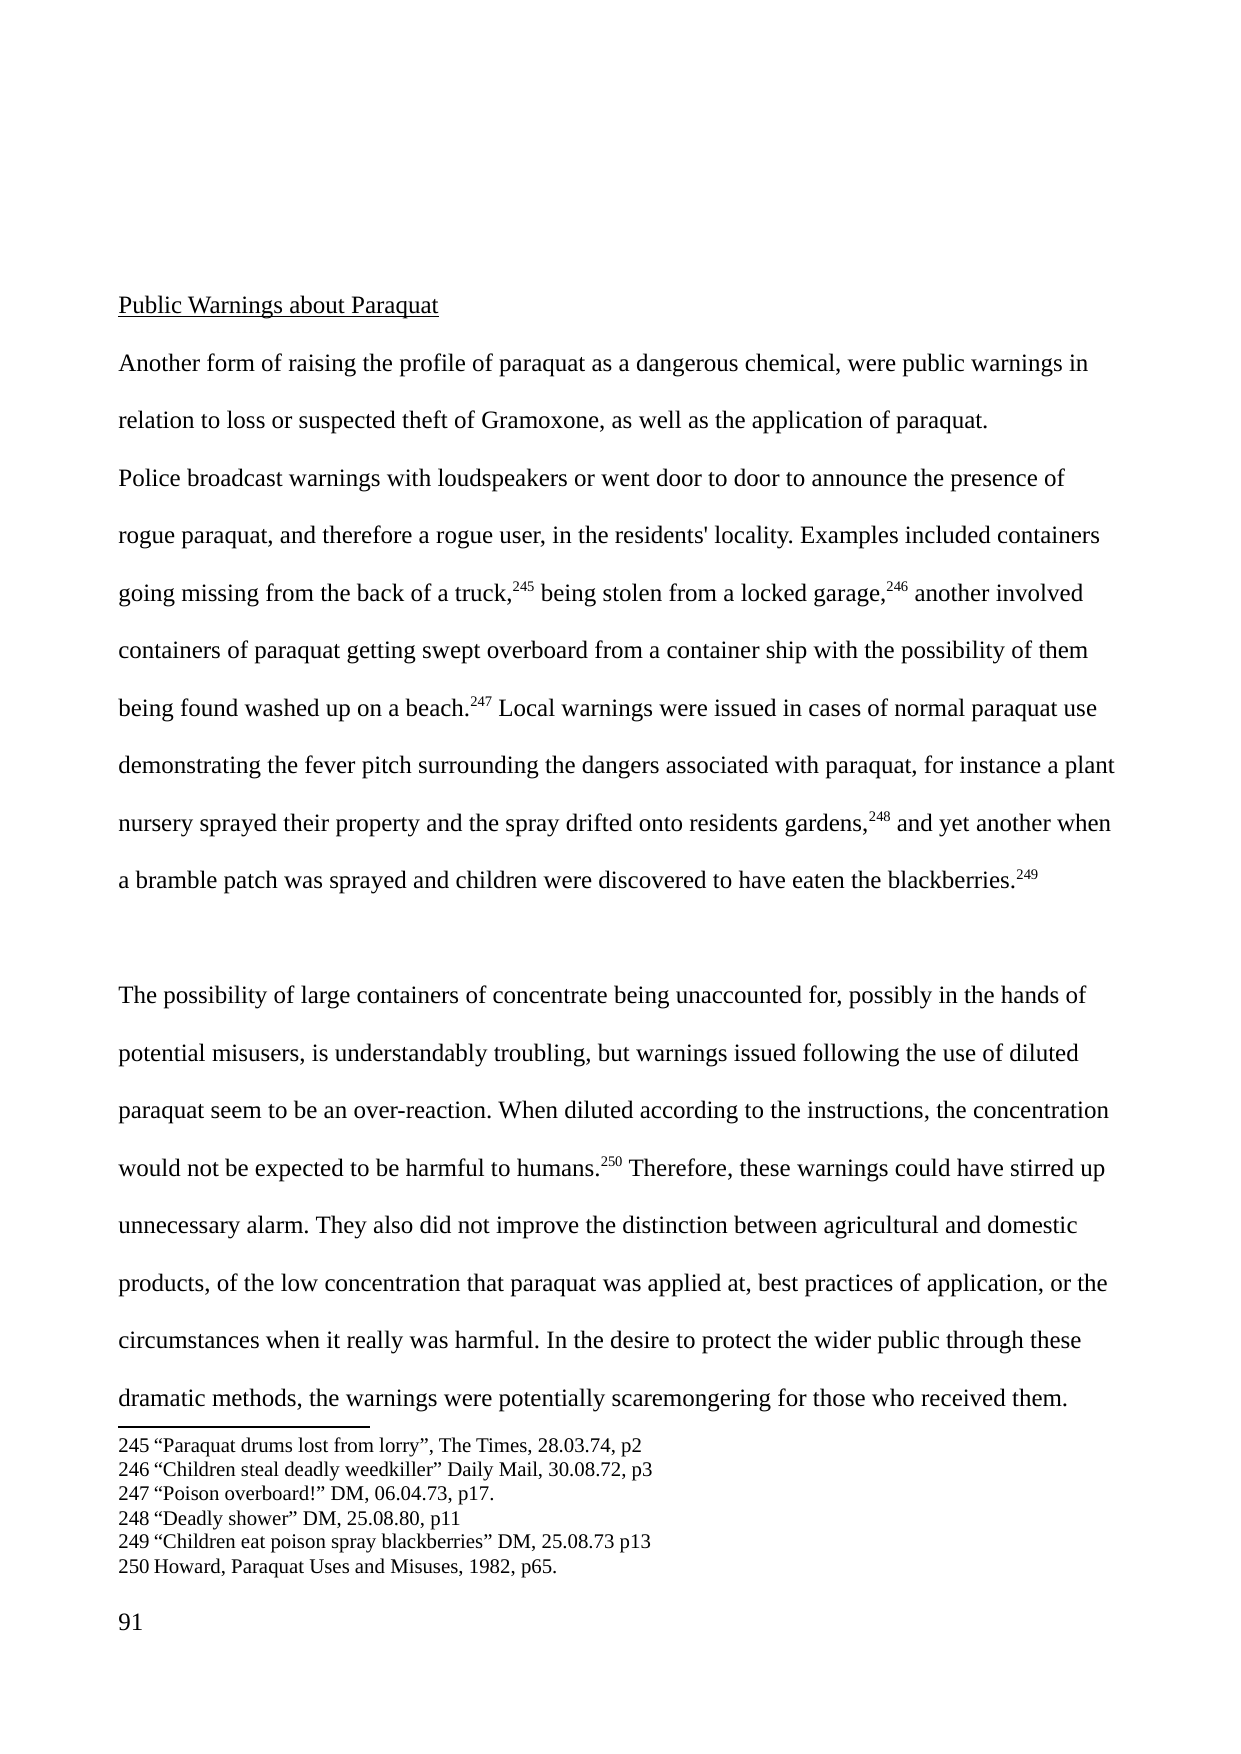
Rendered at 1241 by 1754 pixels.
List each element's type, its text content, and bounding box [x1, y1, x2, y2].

text Police broadcast warnings with loudspeakers or went door to door to announce the presence of rogue paraquat, and therefore a rogue user, in the residents' locality. Examples included containers going missing from the back of a truck, being stolen from a locked garage, another involved containers of paraquat getting swept overboard from a container ship with the possibility of them being found washed up on a beach. Local warnings were issued in cases of normal paraquat use demonstrating the fever pitch surrounding the dangers associated with paraquat, for instance a plant nursery sprayed their property and the spray drifted onto residents gardens, and yet another when a bramble patch was sprayed and children were discovered to have eaten the blackberries. [118, 463, 1122, 894]
text Another form of raising the profile of paraquat as a dangerous chemical, were public warnings in relation to loss or suspected theft of Gramoxone, as well as the application of paraquat. [118, 348, 1122, 434]
text “Children steal deadly weedkiller” Daily Mail, 30.08.72, p3 [118, 1457, 1122, 1481]
text Public Warnings about Paraquat [118, 291, 1122, 319]
text “Paraquat drums lost from lorry”, The Times, 28.03.74, p2 [118, 1433, 1122, 1457]
text “Children eat poison spray blackberries” DM, 25.08.73 p13 [118, 1529, 1122, 1553]
text Howard, Paraquat Uses and Misuses, 1982, p65. [118, 1553, 1122, 1578]
text The possibility of large containers of concentrate being unaccounted for, possibly in the hands of potential misusers, is understandably troubling, but warnings issued following the use of diluted paraquat seem to be an over-reaction. When diluted according to the instructions, the concentration would not be expected to be harmful to humans. Therefore, these warnings could have stirred up unnecessary alarm. They also did not improve the distinction between agricultural and domestic products, of the low concentration that paraquat was applied at, best practices of application, or the circumstances when it really was harmful. In the desire to protect the wider public through these dramatic methods, the warnings were potentially scaremongering for those who received them. [118, 981, 1122, 1412]
text “Poison overboard!” DM, 06.04.73, p17. [118, 1481, 1122, 1505]
text “Deadly shower” DM, 25.08.80, p11 [118, 1505, 1122, 1529]
